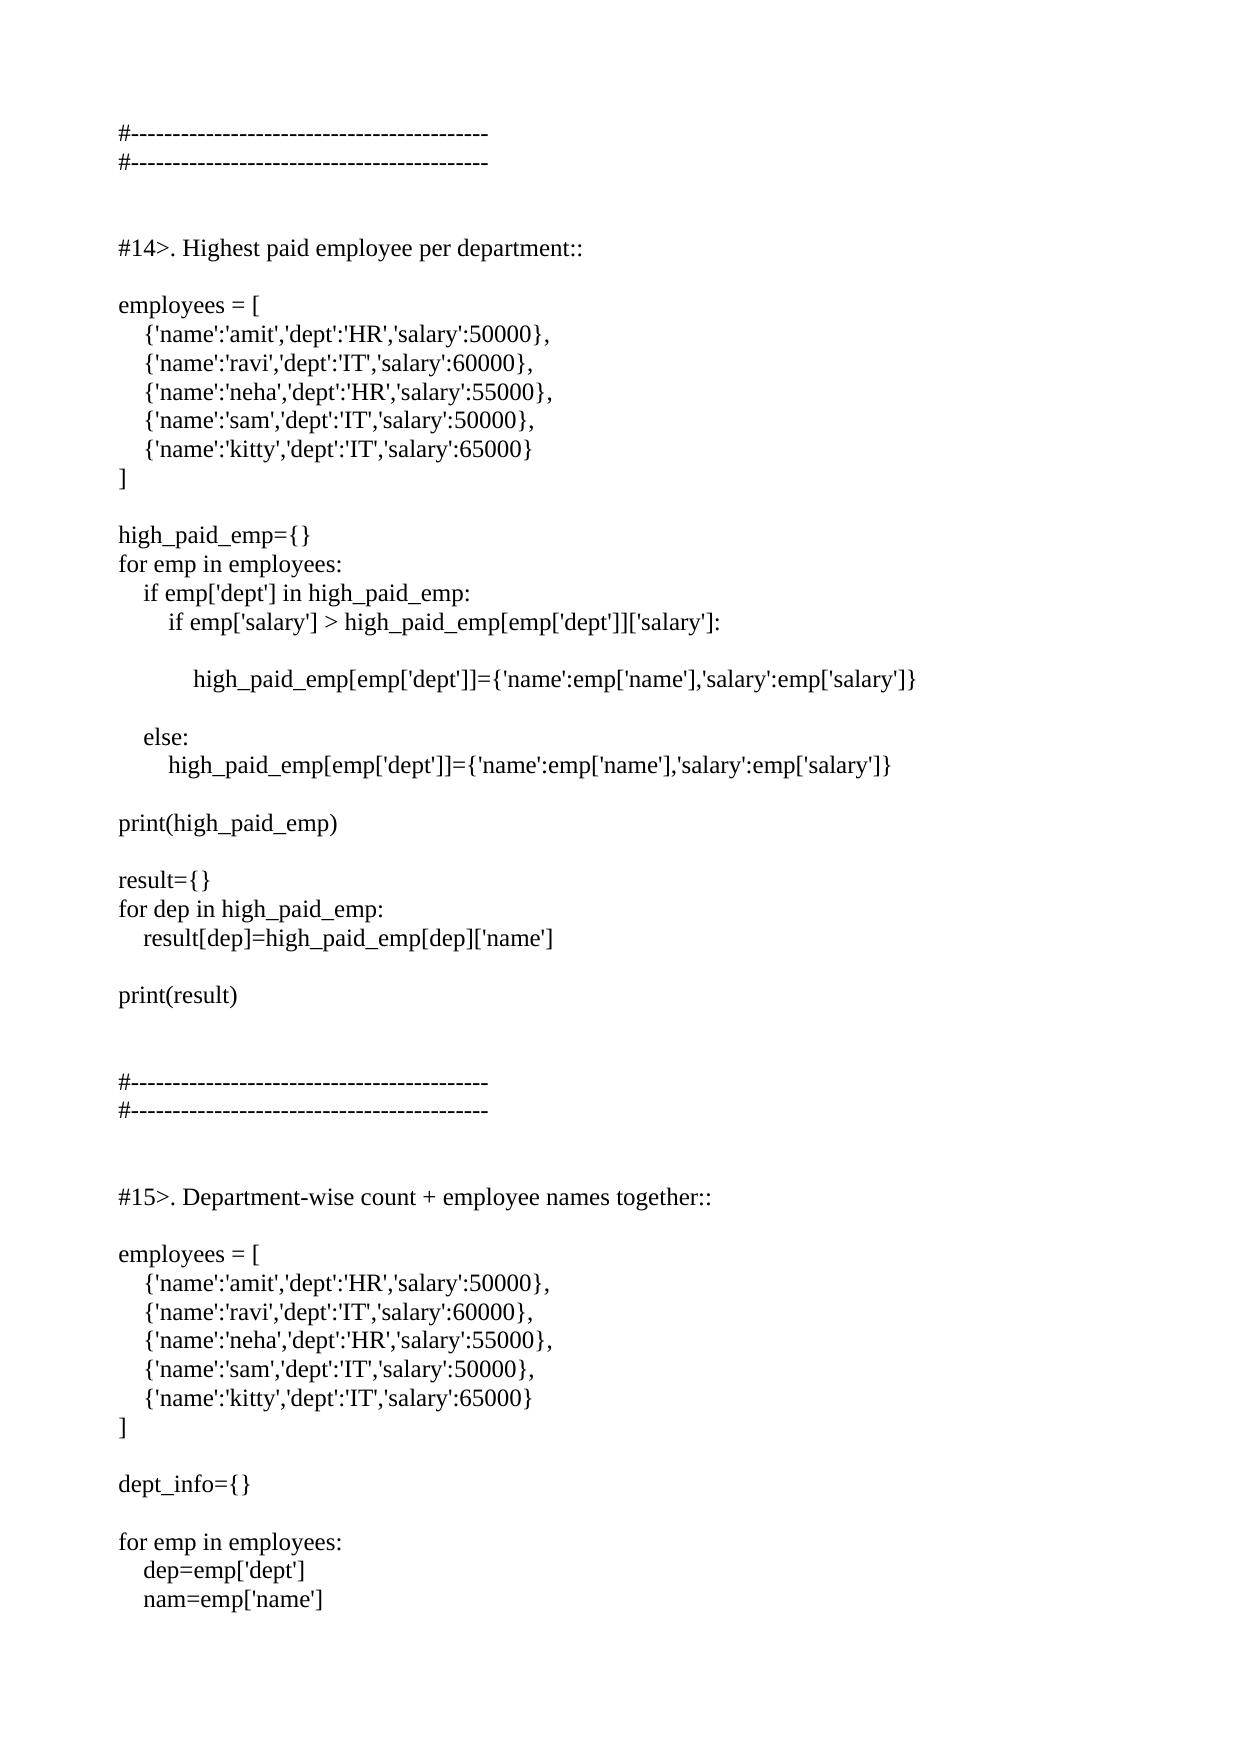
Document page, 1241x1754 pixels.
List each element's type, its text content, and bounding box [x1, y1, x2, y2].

text employees = [ [118, 291, 1122, 319]
text {'name':'ravi','dept':'IT','salary':60000}, [118, 1297, 1122, 1326]
text else: [118, 722, 1122, 751]
text {'name':'neha','dept':'HR','salary':55000}, [118, 377, 1122, 406]
text dep=emp['dept'] [118, 1556, 1122, 1584]
text print(result) [118, 981, 1122, 1009]
text result[dep]=high_paid_emp[dep]['name'] [118, 923, 1122, 952]
text {'name':'amit','dept':'HR','salary':50000}, [118, 1268, 1122, 1297]
text for emp in employees: [118, 1527, 1122, 1556]
text employees = [ [118, 1239, 1122, 1268]
text #------------------------------------------- [118, 147, 1122, 176]
text #15>. Department-wise count + employee names together:: [118, 1182, 1122, 1211]
text result={} [118, 866, 1122, 894]
text high_paid_emp[emp['dept']]={'name':emp['name'],'salary':emp['salary']} [118, 751, 1122, 779]
text {'name':'amit','dept':'HR','salary':50000}, [118, 319, 1122, 348]
text #------------------------------------------- [118, 1067, 1122, 1096]
text {'name':'kitty','dept':'IT','salary':65000} [118, 434, 1122, 463]
text high_paid_emp={} [118, 521, 1122, 549]
text {'name':'kitty','dept':'IT','salary':65000} [118, 1383, 1122, 1412]
text for emp in employees: [118, 549, 1122, 578]
text {'name':'ravi','dept':'IT','salary':60000}, [118, 348, 1122, 377]
text ] [118, 1412, 1122, 1441]
text print(high_paid_emp) [118, 808, 1122, 837]
text dept_info={} [118, 1469, 1122, 1498]
text high_paid_emp[emp['dept']]={'name':emp['name'],'salary':emp['salary']} [118, 664, 1122, 693]
text {'name':'neha','dept':'HR','salary':55000}, [118, 1326, 1122, 1354]
text ] [118, 463, 1122, 492]
text #------------------------------------------- [118, 118, 1122, 147]
text #------------------------------------------- [118, 1096, 1122, 1124]
text {'name':'sam','dept':'IT','salary':50000}, [118, 406, 1122, 434]
text #14>. Highest paid employee per department:: [118, 233, 1122, 262]
text if emp['salary'] > high_paid_emp[emp['dept']]['salary']: [118, 607, 1122, 636]
text nam=emp['name'] [118, 1584, 1122, 1613]
text for dep in high_paid_emp: [118, 894, 1122, 923]
text if emp['dept'] in high_paid_emp: [118, 578, 1122, 607]
text {'name':'sam','dept':'IT','salary':50000}, [118, 1354, 1122, 1383]
